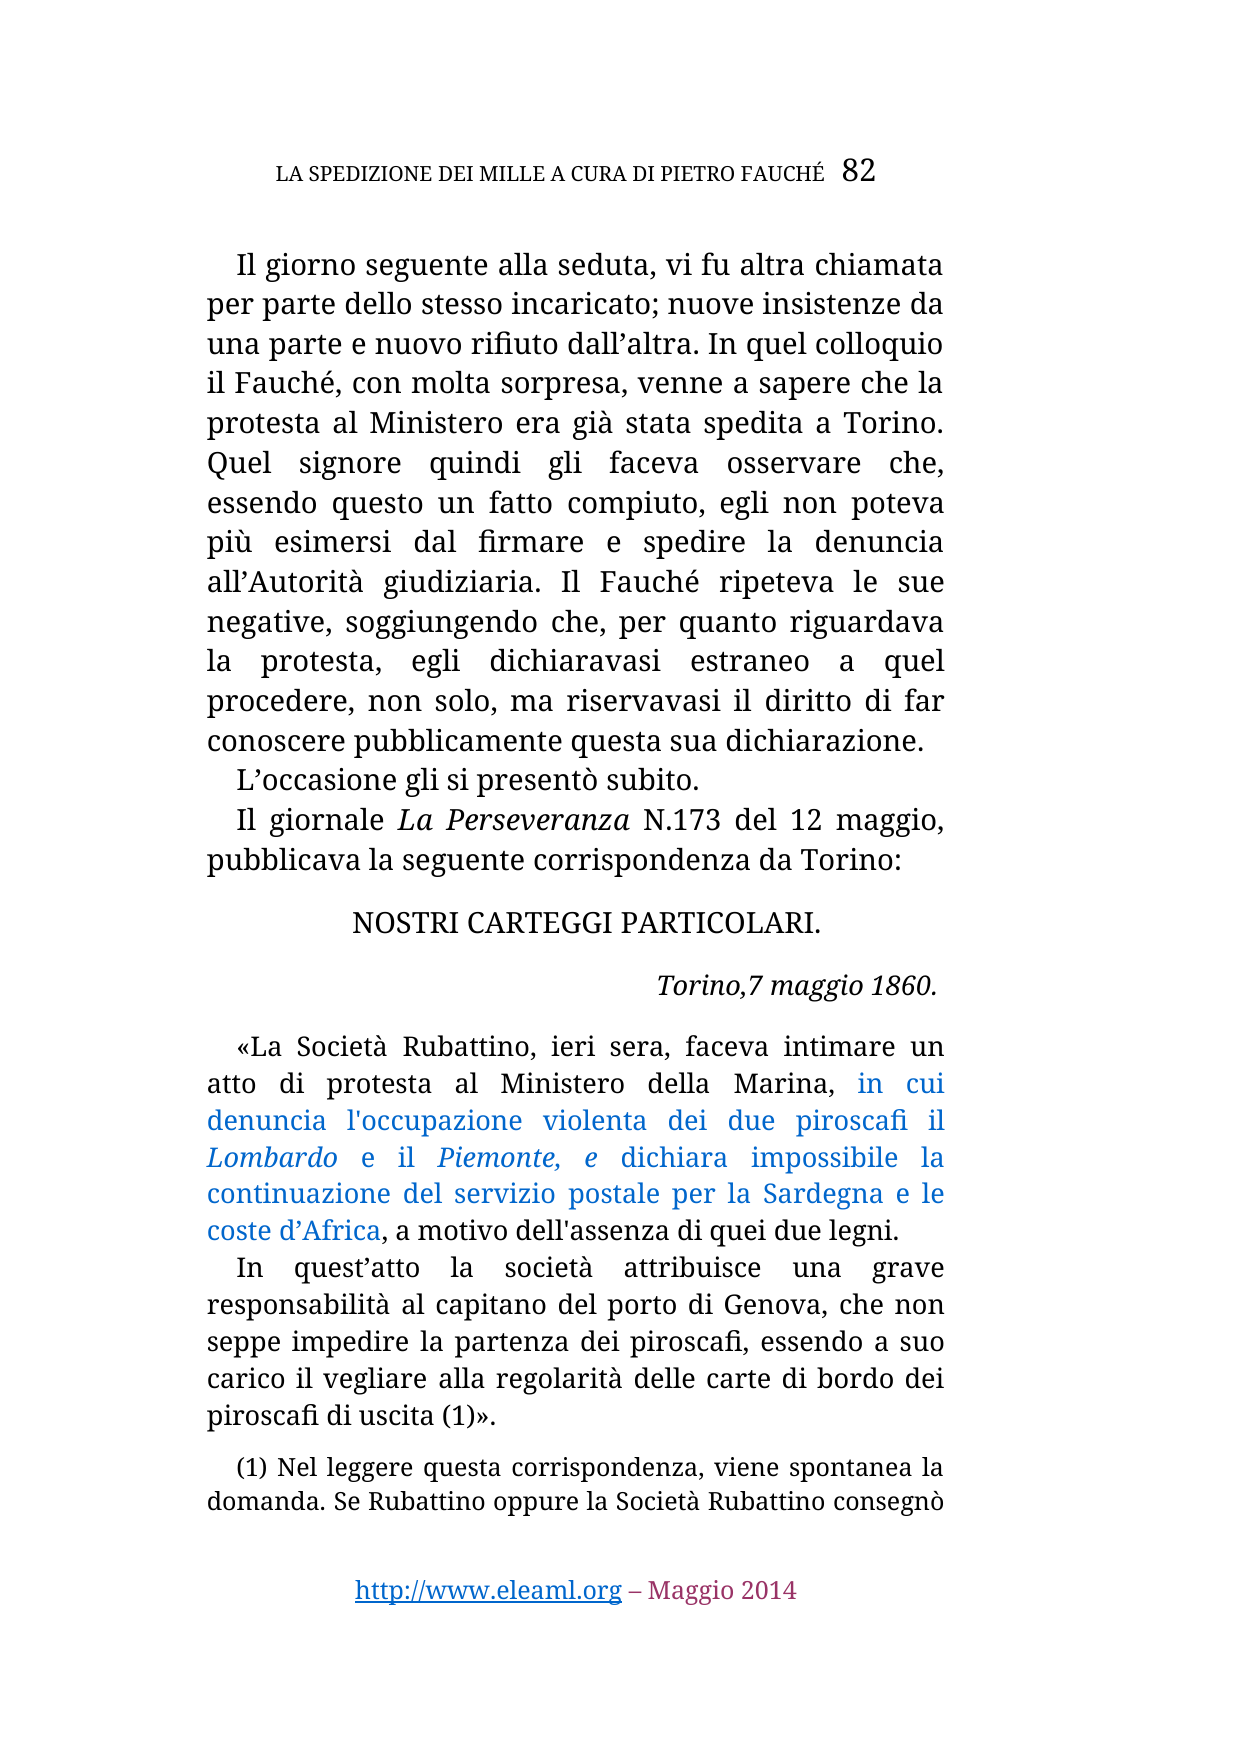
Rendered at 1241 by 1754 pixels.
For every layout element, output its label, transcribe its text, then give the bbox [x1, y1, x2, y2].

text (1) Nel leggere questa corrispondenza, viene spontanea la domanda. Se Rubattino oppure la Società Rubattino consegnò [207, 1450, 945, 1518]
text Il giorno seguente alla seduta, vi fu altra chiamata per parte dello stesso incaricato; nuove insistenze da una parte e nuovo rifiuto dall’altra. In quel colloquio il Fauché, con molta sorpresa, venne a sapere che la protesta al Ministero era già stata spedita a Torino. Quel signore quindi gli faceva osservare che, essendo questo un fatto compiuto, egli non poteva più esimersi dal firmare e spedire la denuncia all’Autorità giudiziaria. Il Fauché ripeteva le sue negative, soggiungendo che, per quanto riguardava la protesta, egli dichiaravasi estraneo a quel procedere, non solo, ma riservavasi il diritto di far conoscere pubblicamente questa sua dichiarazione. [207, 244, 945, 760]
text L’occasione gli si presentò subito. [207, 760, 945, 799]
text Torino,7 maggio 1860. [207, 967, 945, 1003]
text «La Società Rubattino, ieri sera, faceva intimare un atto di protesta al Ministero della Marina, in cui denuncia l'occupazione violenta dei due piroscafi il Lombardo e il Piemonte, e dichiara impossibile la continuazione del servizio postale per la Sardegna e le coste d’Africa, a motivo dell'assenza di quei due legni. [207, 1027, 945, 1249]
text In quest’atto la società attribuisce una grave responsabilità al capitano del porto di Genova, che non seppe impedire la partenza dei piroscafi, essendo a suo carico il vegliare alla regolarità delle carte di bordo dei piroscafi di uscita (1)». [207, 1249, 945, 1433]
text Il giornale La Perseveranza N.173 del 12 maggio, pubblicava la seguente corrispondenza da Torino: [207, 799, 945, 879]
text NOSTRI CARTEGGI PARTICOLARI. [207, 903, 945, 942]
